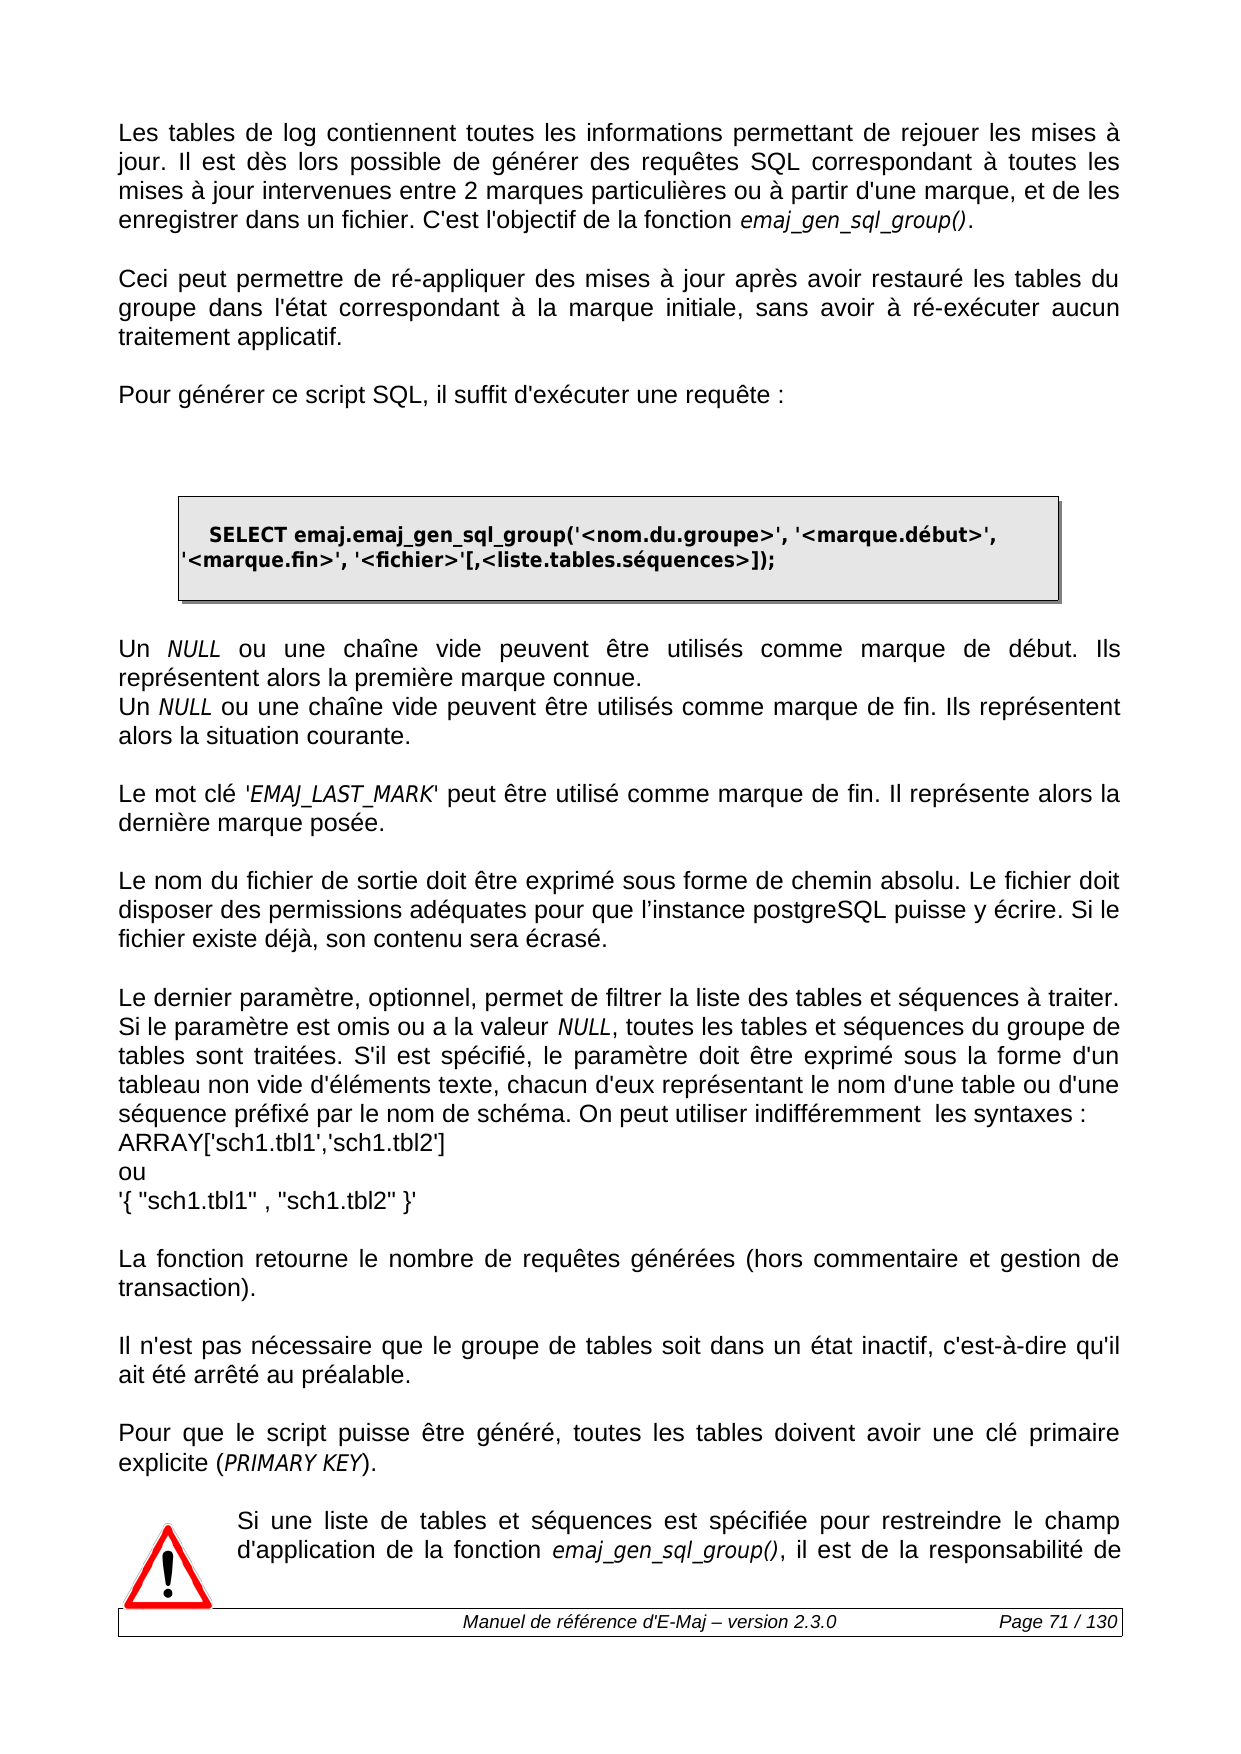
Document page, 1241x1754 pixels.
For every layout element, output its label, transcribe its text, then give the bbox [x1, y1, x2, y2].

text Les tables de log contiennent toutes les informations permettant de rejouer les mises à jour. Il est dès lors possible de générer des requêtes SQL correspondant à toutes les mises à jour intervenues entre 2 marques particulières ou à partir d'une marque, et de les enregistrer dans un fichier. C'est l'objectif de la fonction emaj_gen_sql_group(). [118, 118, 1122, 234]
text Pour générer ce script SQL, il suffit d'exécuter une requête : [118, 380, 1122, 409]
text Le mot clé 'EMAJ_LAST_MARK' peut être utilisé comme marque de fin. Il représente alors la dernière marque posée. [118, 779, 1122, 837]
text Il n'est pas nécessaire que le groupe de tables soit dans un état inactif, c'est-à-dire qu'il ait été arrêté au préalable. [118, 1331, 1122, 1389]
text Un NULL ou une chaîne vide peuvent être utilisés comme marque de début. Ils représentent alors la première marque connue. [118, 634, 1122, 692]
text La fonction retourne le nombre de requêtes générées (hors commentaire et gestion de transaction). [118, 1244, 1122, 1302]
text Le dernier paramètre, optionnel, permet de filtrer la liste des tables et séquences à traiter. Si le paramètre est omis ou a la valeur NULL, toutes les tables et séquences du groupe de tables sont traitées. S'il est spécifié, le paramètre doit être exprimé sous la forme d'un tableau non vide d'éléments texte, chacun d'eux représentant le nom d'une table ou d'une séquence préfixé par le nom de schéma. On peut utiliser indifféremment les syntaxes : [118, 982, 1122, 1128]
text Si une liste de tables et séquences est spécifiée pour restreindre le champ d'application de la fonction emaj_gen_sql_group(), il est de la responsabilité de [237, 1506, 1122, 1564]
text ARRAY['sch1.tbl1','sch1.tbl2'] [118, 1128, 1122, 1157]
text SELECT emaj.emaj_gen_sql_group('<nom.du.groupe>', '<marque.début>', '<marque.fin>', '<fichier>'[,<liste.tables.séquences>]); [179, 520, 1058, 569]
text '{ "sch1.tbl1" , "sch1.tbl2" }' [118, 1186, 1122, 1215]
text Le nom du fichier de sortie doit être exprimé sous forme de chemin absolu. Le fichier doit disposer des permissions adéquates pour que l’instance postgreSQL puisse y écrire. Si le fichier existe déjà, son contenu sera écrasé. [118, 866, 1122, 953]
picture [122, 1523, 213, 1610]
text Pour que le script puisse être généré, toutes les tables doivent avoir une clé primaire explicite (PRIMARY KEY). [118, 1418, 1122, 1476]
text ou [118, 1157, 1122, 1186]
text Ceci peut permettre de ré-appliquer des mises à jour après avoir restauré les tables du groupe dans l'état correspondant à la marque initiale, sans avoir à ré-exécuter aucun traitement applicatif. [118, 263, 1122, 351]
text Un NULL ou une chaîne vide peuvent être utilisés comme marque de fin. Ils représentent alors la situation courante. [118, 692, 1122, 750]
